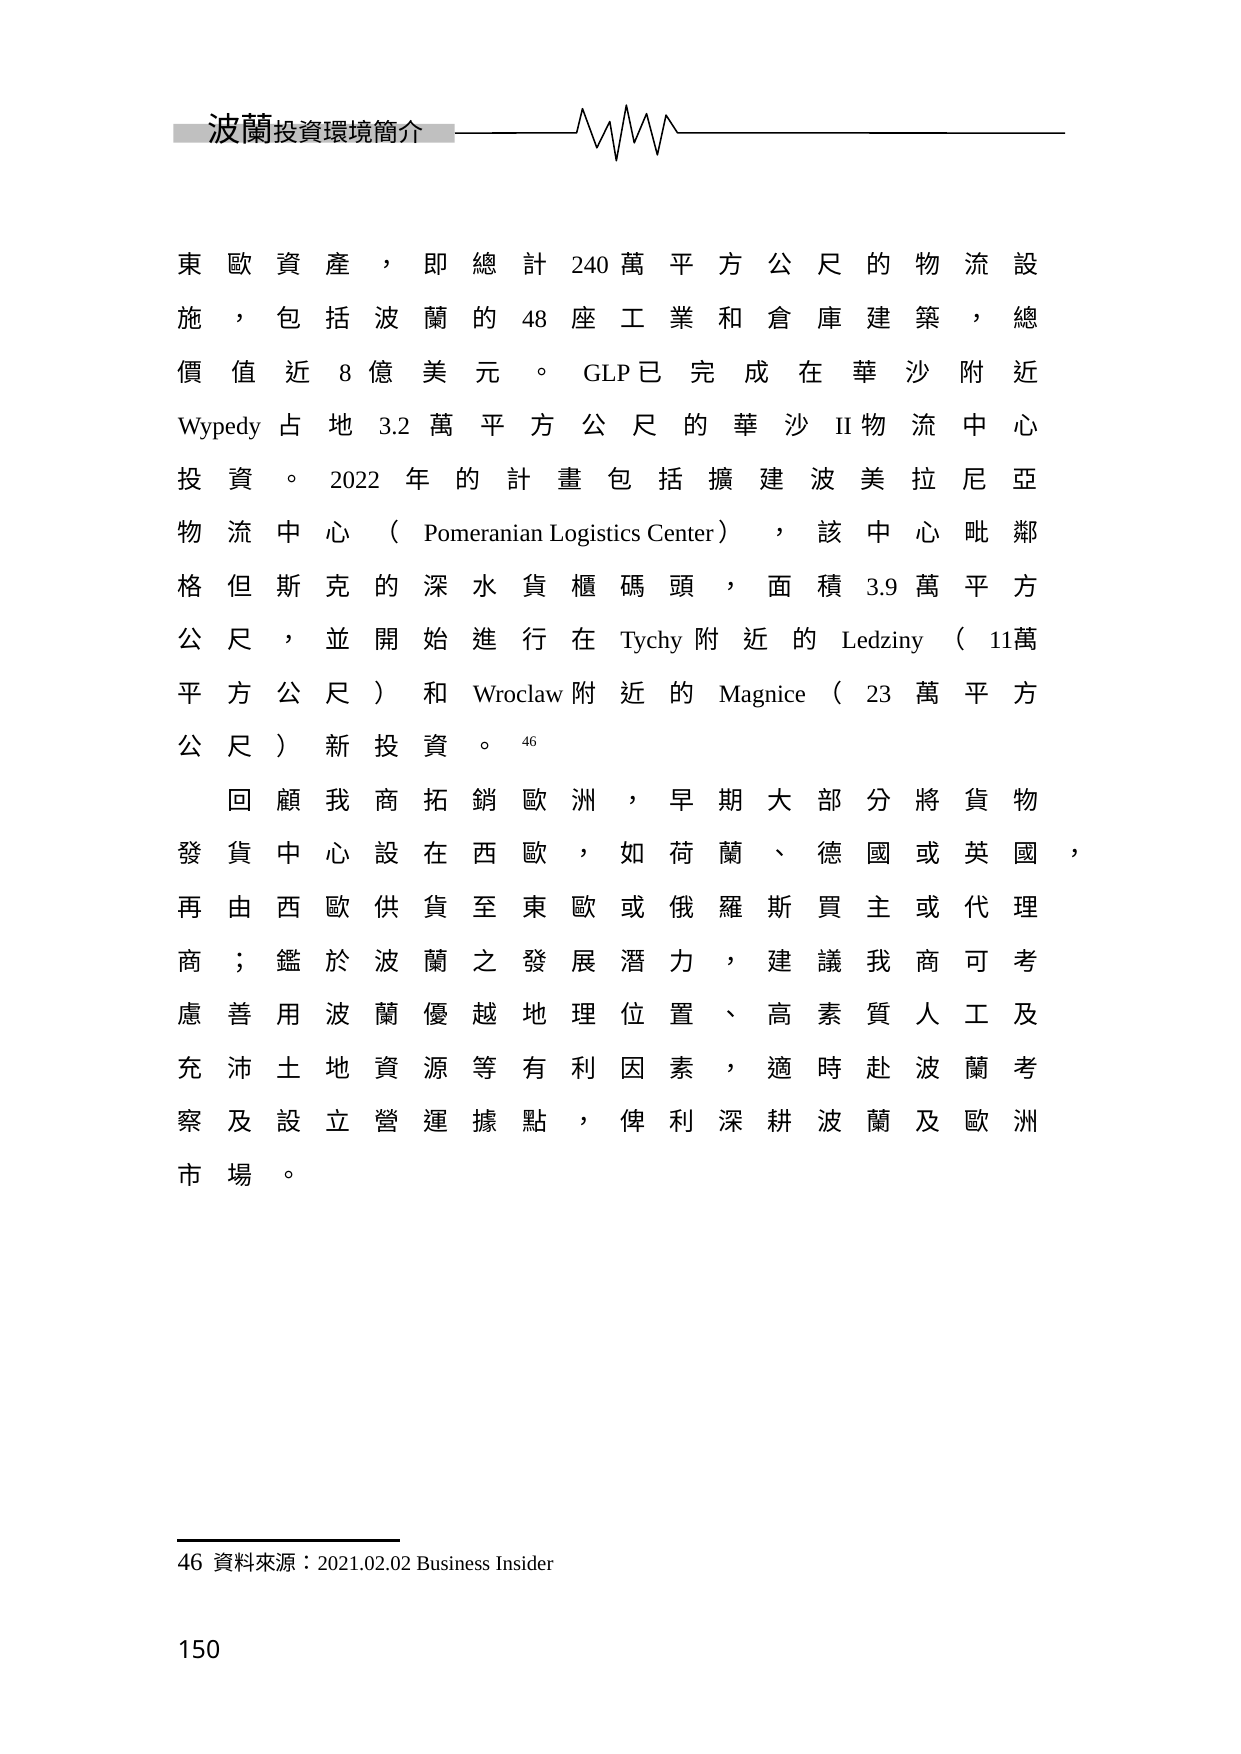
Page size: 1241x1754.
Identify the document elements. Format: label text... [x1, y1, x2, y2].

text 回顧我商拓銷歐洲，早期大部分將貨物發貨中心設在西歐，如荷蘭、德國或英國，再由西歐供貨至東歐或俄羅斯買主或代理商；鑑於波蘭之發展潛力，建議我商可考慮善用波蘭優越地理位置、高素質人工及充沛土地資源等有利因素，適時赴波蘭考察及設立營運據點，俾利深耕波蘭及歐洲市場。 [178, 772, 1063, 1200]
text 資料來源：2021.02.02 Business Insider [177, 1547, 1063, 1577]
text 東歐資產，即總計240萬平方公尺的物流設施，包括波蘭的48座工業和倉庫建築，總價值近8億美元。GLP已完成在華沙附近Wypedy占地3.2萬平方公尺的華沙II物流中心投資。2022年的計畫包括擴建波美拉尼亞物流中心（Pomeranian Logistics Center），該中心毗鄰格但斯克的深水貨櫃碼頭，面積3.9萬平方公尺，並開始進行在Tychy附近的Ledziny（11萬平方公尺）和Wroclaw附近的Magnice（23萬平方公尺）新投資。 [178, 236, 1063, 772]
